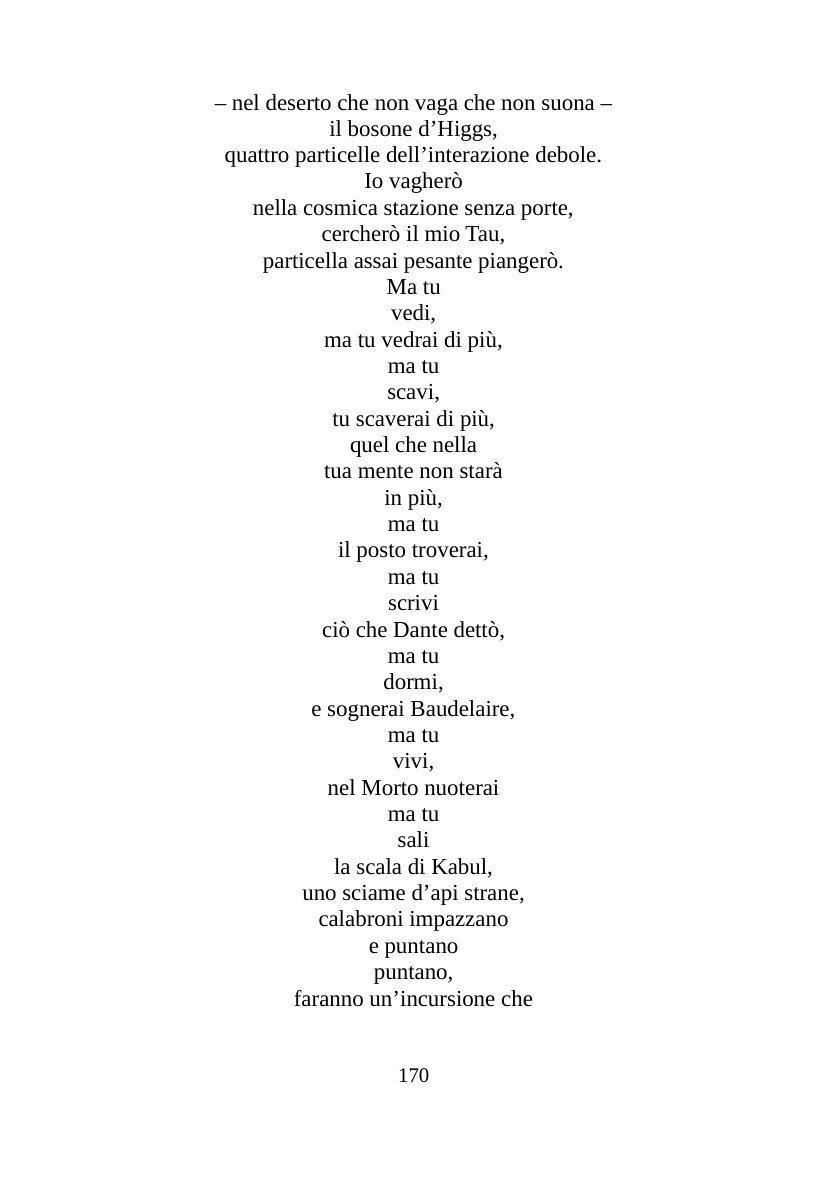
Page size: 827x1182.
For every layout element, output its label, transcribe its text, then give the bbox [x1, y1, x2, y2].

text ma tu vedrai di più, [88, 326, 738, 352]
text dormi, [88, 668, 738, 695]
text cercherò il mio Tau, [88, 220, 738, 247]
text il bosone d’Higgs, [88, 115, 738, 141]
text ma tu [88, 800, 738, 826]
text il posto troverai, [88, 537, 738, 563]
text ma tu [88, 352, 738, 378]
text Io vagherò [88, 168, 738, 194]
text ma tu [88, 510, 738, 537]
text tua mente non starà [88, 457, 738, 484]
text ma tu [88, 642, 738, 668]
text quattro particelle dell’interazione debole. [88, 141, 738, 168]
text scrivi [88, 589, 738, 616]
text tu scaverai di più, [88, 405, 738, 431]
text in più, [88, 484, 738, 510]
text ma tu [88, 721, 738, 747]
text Ma tu [88, 273, 738, 299]
text particella assai pesante piangerò. [88, 247, 738, 273]
text sali [88, 826, 738, 853]
text e sognerai Baudelaire, [88, 695, 738, 721]
text e puntano [88, 932, 738, 958]
text uno sciame d’api strane, [88, 879, 738, 906]
text quel che nella [88, 431, 738, 457]
text ma tu [88, 563, 738, 589]
text puntano, [88, 958, 738, 984]
text scavi, [88, 378, 738, 405]
text ciò che Dante dettò, [88, 616, 738, 642]
text nel Morto nuoterai [88, 774, 738, 800]
text faranno un’incursione che [88, 984, 738, 1011]
text calabroni impazzano [88, 906, 738, 932]
text la scala di Kabul, [88, 853, 738, 879]
text ‒ nel deserto che non vaga che non suona ‒ [88, 88, 738, 115]
text vivi, [88, 747, 738, 774]
text vedi, [88, 299, 738, 326]
text nella cosmica stazione senza porte, [88, 194, 738, 220]
